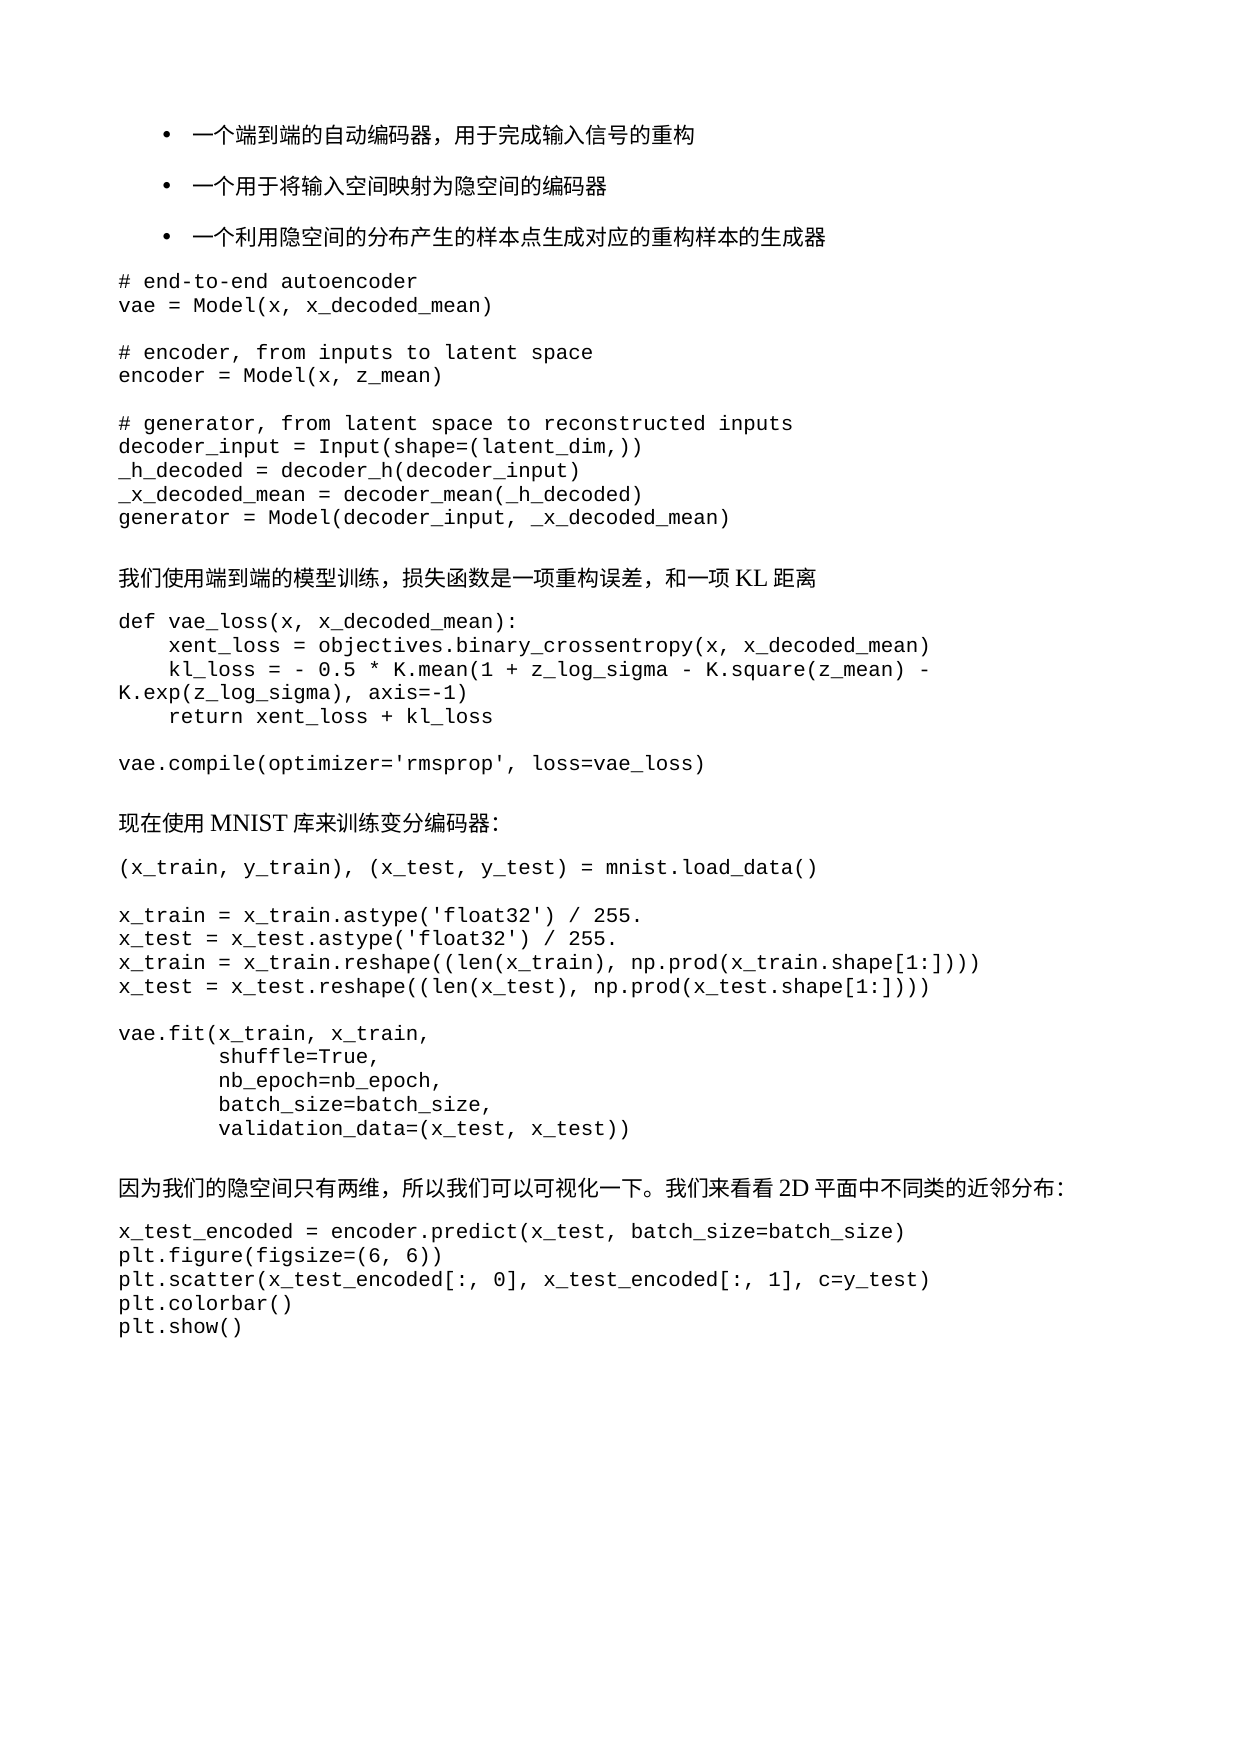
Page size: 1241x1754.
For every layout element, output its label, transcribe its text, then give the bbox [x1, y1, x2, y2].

text return xent_loss + kl_loss [118, 706, 1122, 730]
text 现在使用MNIST库来训练变分编码器： [118, 806, 1122, 838]
text kl_loss = - 0.5 * K.mean(1 + z_log_sigma - K.square(z_mean) - K.exp(z_log_sigma), axis=-1) [118, 659, 1122, 706]
text generator = Model(decoder_input, _x_decoded_mean) [118, 507, 1122, 531]
text (x_train, y_train), (x_test, y_test) = mnist.load_data() [118, 857, 1122, 881]
text vae = Model(x, x_decoded_mean) [118, 294, 1122, 318]
text plt.colorbar() [118, 1292, 1122, 1316]
text xent_loss = objectives.binary_crossentropy(x, x_decoded_mean) [118, 635, 1122, 659]
text x_train = x_train.reshape((len(x_train), np.prod(x_train.shape[1:]))) [118, 952, 1122, 976]
text encoder = Model(x, z_mean) [118, 366, 1122, 389]
text def vae_loss(x, x_decoded_mean): [118, 611, 1122, 635]
text _x_decoded_mean = decoder_mean(_h_decoded) [118, 484, 1122, 507]
text x_test = x_test.reshape((len(x_test), np.prod(x_test.shape[1:]))) [118, 976, 1122, 999]
text _h_decoded = decoder_h(decoder_input) [118, 460, 1122, 484]
text # generator, from latent space to reconstructed inputs [118, 413, 1122, 436]
list 一个端到端的自动编码器，用于完成输入信号的重构 [162, 118, 1122, 150]
text 我们使用端到端的模型训练，损失函数是一项重构误差，和一项KL距离 [118, 561, 1122, 592]
text vae.compile(optimizer='rmsprop', loss=vae_loss) [118, 753, 1122, 777]
text plt.show() [118, 1316, 1122, 1340]
text # end-to-end autoencoder [118, 271, 1122, 294]
text 因为我们的隐空间只有两维，所以我们可以可视化一下。我们来看看2D平面中不同类的近邻分布： [118, 1171, 1122, 1202]
text x_test_encoded = encoder.predict(x_test, batch_size=batch_size) [118, 1222, 1122, 1245]
text x_train = x_train.astype('float32') / 255. [118, 905, 1122, 928]
text batch_size=batch_size, [118, 1094, 1122, 1117]
text shuffle=True, [118, 1047, 1122, 1070]
list 一个利用隐空间的分布产生的样本点生成对应的重构样本的生成器 [162, 220, 1122, 252]
text x_test = x_test.astype('float32') / 255. [118, 928, 1122, 952]
text validation_data=(x_test, x_test)) [118, 1117, 1122, 1141]
text plt.figure(figsize=(6, 6)) [118, 1245, 1122, 1269]
list 一个用于将输入空间映射为隐空间的编码器 [162, 169, 1122, 201]
text nb_epoch=nb_epoch, [118, 1070, 1122, 1094]
text plt.scatter(x_test_encoded[:, 0], x_test_encoded[:, 1], c=y_test) [118, 1269, 1122, 1292]
text vae.fit(x_train, x_train, [118, 1023, 1122, 1047]
text # encoder, from inputs to latent space [118, 342, 1122, 366]
text decoder_input = Input(shape=(latent_dim,)) [118, 436, 1122, 460]
